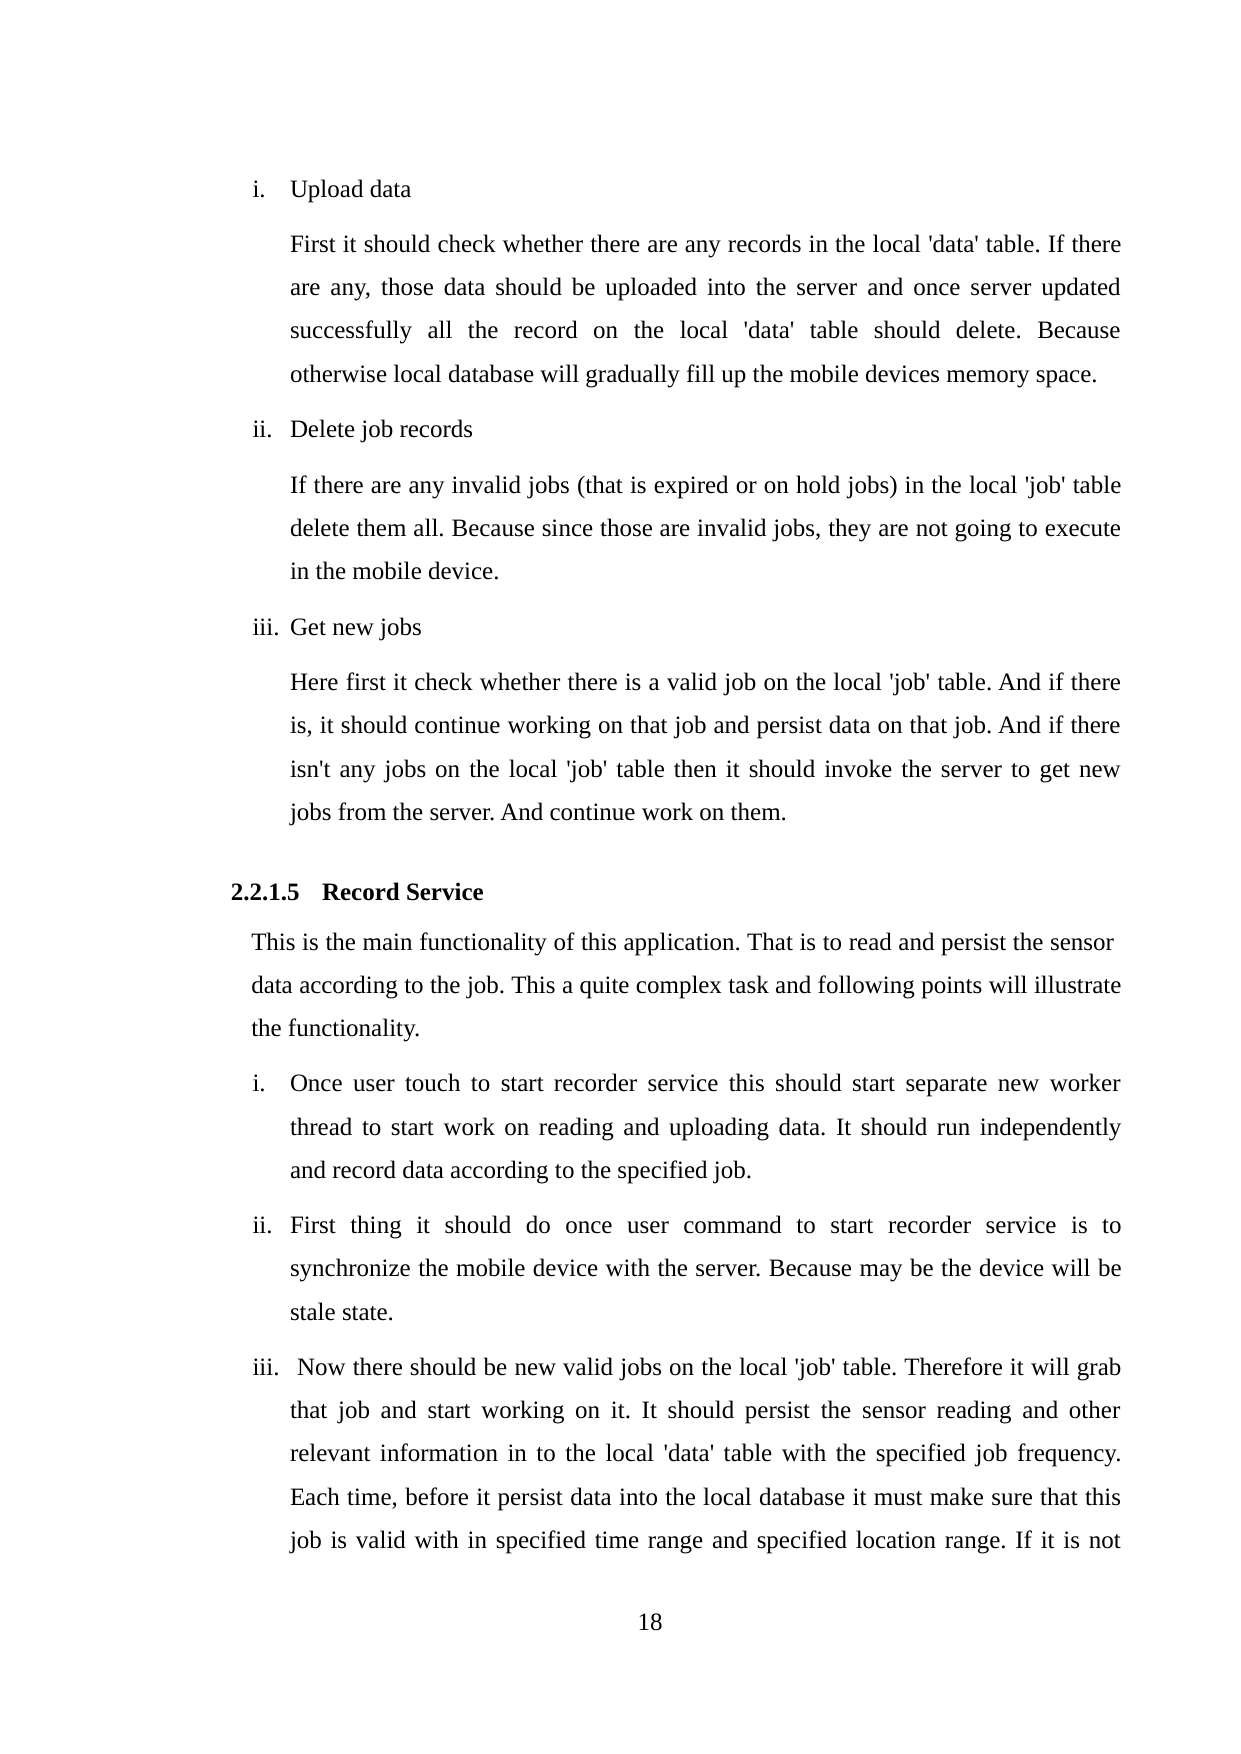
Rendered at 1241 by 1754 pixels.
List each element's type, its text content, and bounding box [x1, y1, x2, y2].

list Once user touch to start recorder service this should start separate new worker thread to start work on reading and uploading data. It should run independently and record data according to the specified job. [252, 1068, 1122, 1183]
text This is the main functionality of this application. That is to read and persist the sensor data according to the job. This a quite complex task and following points will illustrate the functionality. [177, 927, 1122, 1042]
list Upload data [252, 174, 1122, 202]
list First thing it should do once user command to start recorder service is to synchronize the mobile device with the server. Because may be the device will be stale state. [252, 1210, 1122, 1325]
subtitle Record Service [224, 877, 1122, 906]
list First it should check whether there are any records in the local 'data' table. If there are any, those data should be uploaded into the server and once server updated successfully all the record on the local 'data' table should delete. Because otherwise local database will gradually fill up the mobile devices memory space. [252, 229, 1122, 387]
list Now there should be new valid jobs on the local 'job' table. Therefore it will grab that job and start working on it. It should persist the sensor reading and other relevant information in to the local 'data' table with the specified job frequency. Each time, before it persist data into the local database it must make sure that this job is valid with in specified time range and specified location range. If it is not [252, 1352, 1122, 1553]
list Delete job records [252, 414, 1122, 443]
list Here first it check whether there is a valid job on the local 'job' table. And if there is, it should continue working on that job and persist data on that job. And if there isn't any jobs on the local 'job' table then it should invoke the server to get new jobs from the server. And continue work on them. [252, 667, 1122, 826]
list If there are any invalid jobs (that is expired or on hold jobs) in the local 'job' table delete them all. Because since those are invalid jobs, they are not going to execute in the mobile device. [252, 470, 1122, 585]
list Get new jobs [252, 612, 1122, 641]
